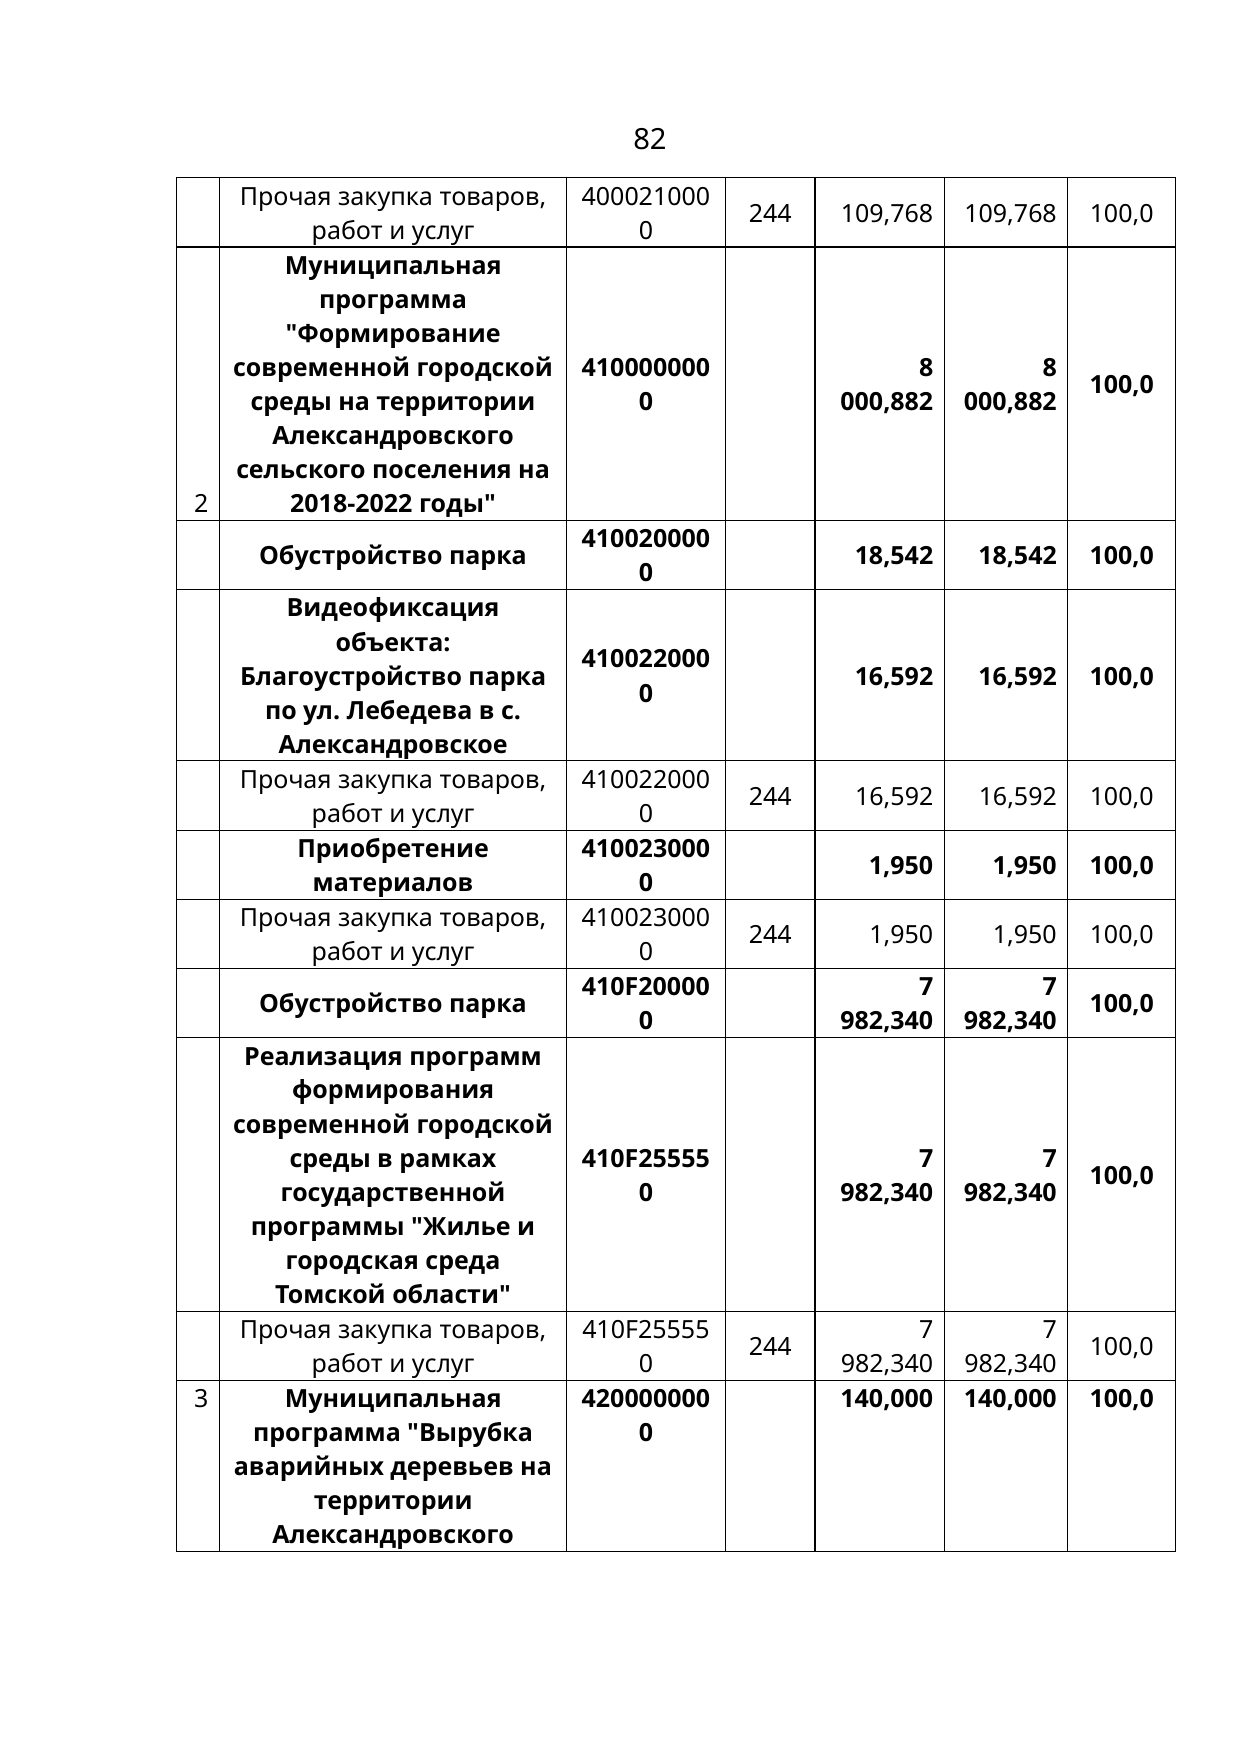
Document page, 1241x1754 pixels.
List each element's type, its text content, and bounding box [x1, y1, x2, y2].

table_cell 7 982,340 [816, 1038, 944, 1311]
table_cell 7 982,340 [816, 1312, 944, 1380]
table_cell 140,000 [816, 1381, 944, 1551]
table_cell Реализация программ формирования современной городской среды в рамках государственной программы "Жилье и городская среда Томской области" [220, 1038, 566, 1311]
table_cell [177, 521, 219, 589]
table_cell Прочая закупка товаров, работ и услуг [220, 1312, 566, 1380]
table_cell 1,950 [945, 831, 1067, 899]
table_cell 100,0 [1068, 900, 1175, 968]
table_cell 8 000,882 [816, 248, 944, 520]
table_cell [726, 1381, 814, 1551]
table_cell Приобретение материалов [220, 831, 566, 899]
table_cell 16,592 [816, 590, 944, 760]
table_cell 100,0 [1068, 248, 1175, 520]
table_cell 4100000000 [567, 248, 725, 520]
table_cell [177, 1038, 219, 1311]
table_cell 18,542 [945, 521, 1067, 589]
table_cell 16,592 [945, 590, 1067, 760]
table_cell 4000210000 [567, 178, 725, 246]
table_cell 1,950 [945, 900, 1067, 968]
table_cell Видеофиксация объекта: Благоустройство парка по ул. Лебедева в с. Александровское [220, 590, 566, 760]
table_cell [177, 900, 219, 968]
table_cell [177, 831, 219, 899]
table_cell Муниципальная программа "Формирование современной городской среды на территории Александровского сельского поселения на 2018-2022 годы" [220, 248, 566, 520]
table_cell 8 000,882 [945, 248, 1067, 520]
table_cell 4100200000 [567, 521, 725, 589]
table_cell 244 [726, 178, 814, 246]
table_cell 109,768 [945, 178, 1067, 246]
table_cell 4100220000 [567, 590, 725, 760]
table_cell 4200000000 [567, 1381, 725, 1551]
table_cell 4100230000 [567, 831, 725, 899]
table_cell Обустройство парка [220, 521, 566, 589]
table_cell 100,0 [1068, 1381, 1175, 1551]
table_cell 100,0 [1068, 1312, 1175, 1380]
table_cell 16,592 [816, 761, 944, 829]
table_cell 4100230000 [567, 900, 725, 968]
table_cell 140,000 [945, 1381, 1067, 1551]
table_cell 7 982,340 [816, 969, 944, 1037]
table_cell 100,0 [1068, 178, 1175, 246]
table_cell 7 982,340 [945, 1038, 1067, 1311]
table_cell 2 [177, 248, 219, 520]
table_cell [726, 521, 814, 589]
table_cell [726, 831, 814, 899]
table_cell [726, 590, 814, 760]
table_cell 1,950 [816, 900, 944, 968]
table_cell 100,0 [1068, 831, 1175, 899]
table_cell Обустройство парка [220, 969, 566, 1037]
table_cell Прочая закупка товаров, работ и услуг [220, 178, 566, 246]
table_cell 7 982,340 [945, 969, 1067, 1037]
table_cell 18,542 [816, 521, 944, 589]
table_cell 410F200000 [567, 969, 725, 1037]
table_cell 244 [726, 761, 814, 829]
table_cell [726, 969, 814, 1037]
table_cell 100,0 [1068, 521, 1175, 589]
table_cell 100,0 [1068, 969, 1175, 1037]
table_cell [177, 178, 219, 246]
table_cell 100,0 [1068, 590, 1175, 760]
table_cell [177, 969, 219, 1037]
table_cell 16,592 [945, 761, 1067, 829]
table_cell 109,768 [816, 178, 944, 246]
table_cell [726, 248, 814, 520]
table_cell [726, 1038, 814, 1311]
table_cell 244 [726, 900, 814, 968]
table_cell 410F255550 [567, 1038, 725, 1311]
table_cell 100,0 [1068, 761, 1175, 829]
table_cell 7 982,340 [945, 1312, 1067, 1380]
table_cell 244 [726, 1312, 814, 1380]
table_cell Прочая закупка товаров, работ и услуг [220, 900, 566, 968]
table_cell 100,0 [1068, 1038, 1175, 1311]
table_cell [177, 1312, 219, 1380]
table_cell [177, 590, 219, 760]
table_cell Прочая закупка товаров, работ и услуг [220, 761, 566, 829]
table_cell [177, 761, 219, 829]
table_cell 1,950 [816, 831, 944, 899]
table_cell 410F255550 [567, 1312, 725, 1380]
table_cell 3 [177, 1381, 219, 1551]
table_cell Муниципальная программа "Вырубка аварийных деревьев на территории Александровского [220, 1381, 566, 1551]
table_cell 4100220000 [567, 761, 725, 829]
